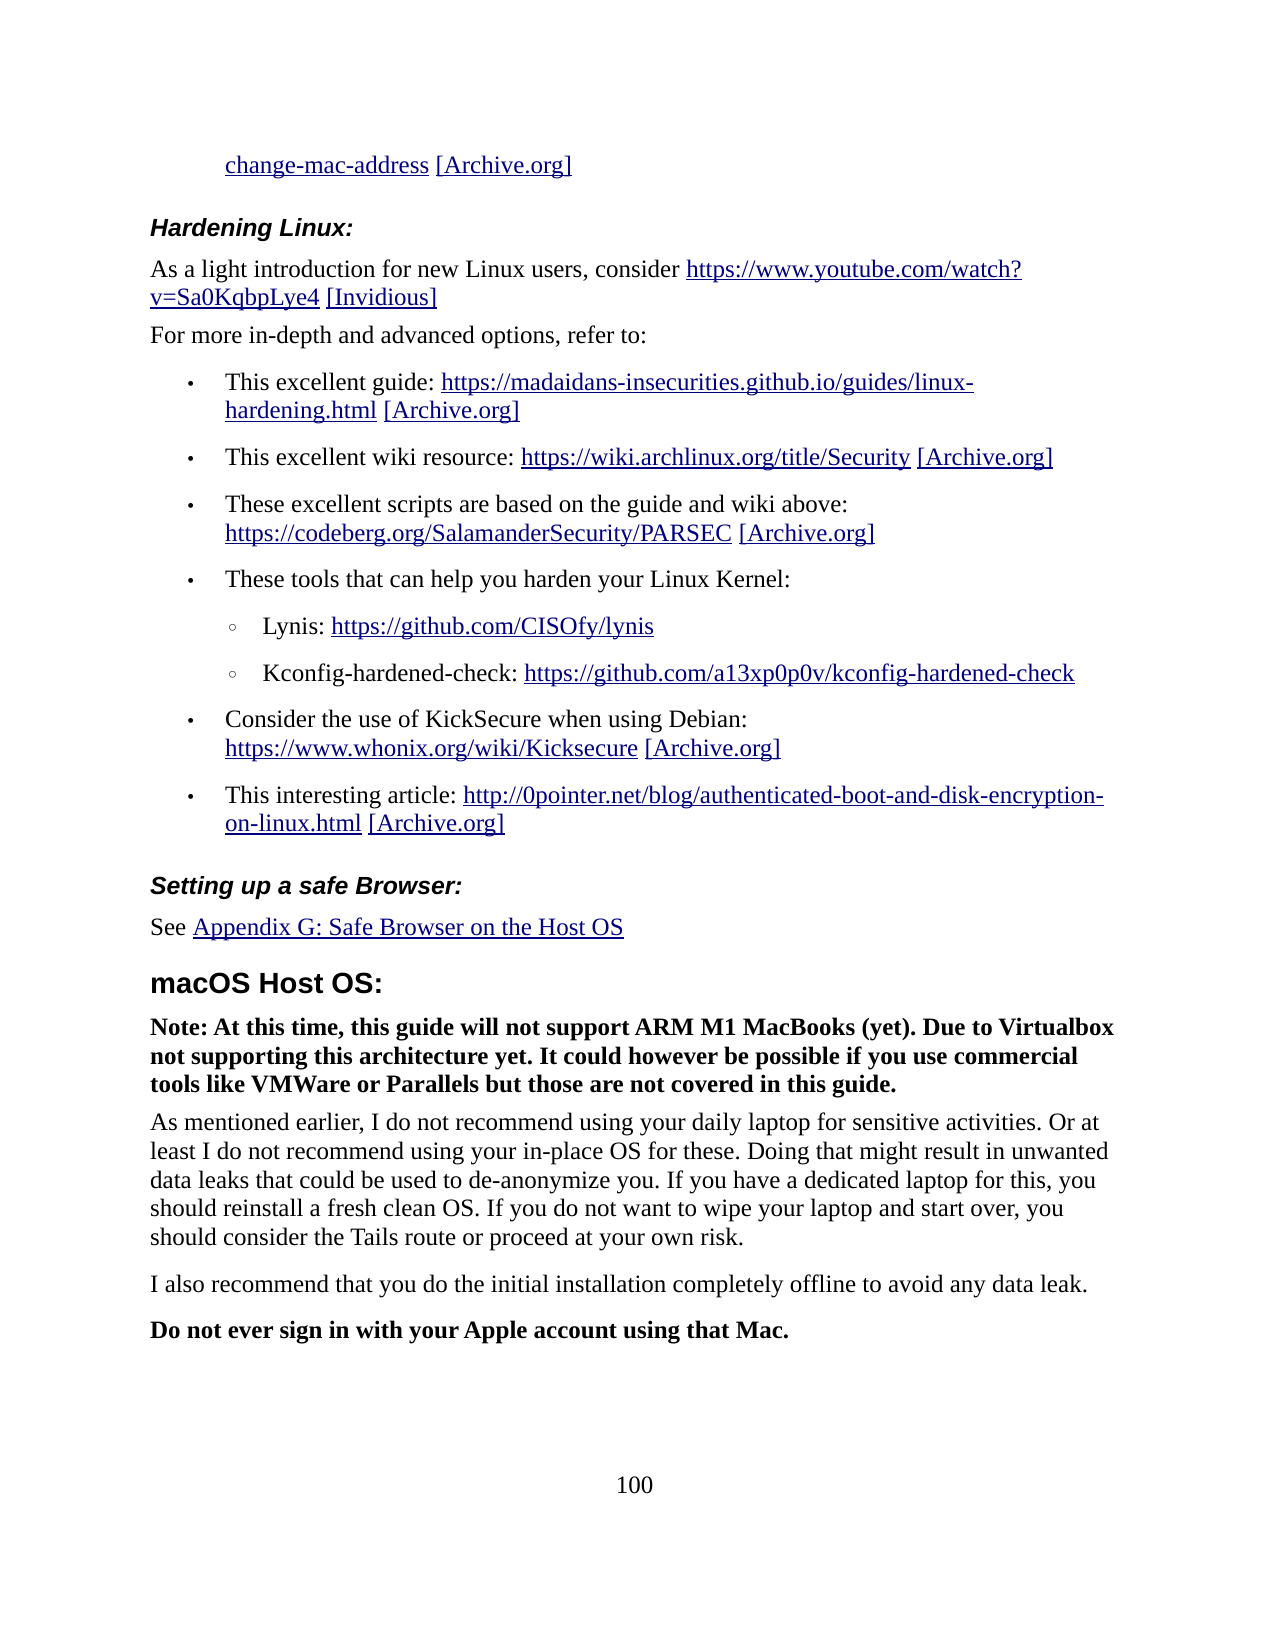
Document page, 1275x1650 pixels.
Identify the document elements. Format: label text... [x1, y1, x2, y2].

list This excellent guide: https://madaidans-insecurities.github.io/guides/linux-hardening.html [Archive.org] [187, 367, 1125, 424]
list Lynis: https://github.com/CISOfy/lynis [225, 611, 1125, 640]
list change-mac-address [Archive.org] [187, 150, 1125, 179]
text I also recommend that you do the initial installation completely offline to avoid any data leak. [150, 1269, 1125, 1298]
text As a light introduction for new Linux users, consider https://www.youtube.com/watch?v=Sa0KqbpLye4 [Invidious] [150, 254, 1125, 311]
list Kconfig-hardened-check: https://github.com/a13xp0p0v/kconfig-hardened-check [225, 658, 1125, 686]
list These excellent scripts are based on the guide and wiki above: https://codeberg.org/SalamanderSecurity/PARSEC [Archive.org] [187, 489, 1125, 546]
text As mentioned earlier, I do not recommend using your daily laptop for sensitive activities. Or at least I do not recommend using your in-place OS for these. Doing that might result in unwanted data leaks that could be used to de-anonymize you. If you have a dedicated laptop for this, you should reinstall a fresh clean OS. If you do not want to wipe your laptop and start over, you should consider the Tails route or proceed at your own risk. [150, 1107, 1125, 1251]
text See Appendix G: Safe Browser on the Host OS [150, 912, 1125, 941]
subtitle macOS Host OS: [150, 966, 1125, 999]
list Consider the use of KickSecure when using Debian: https://www.whonix.org/wiki/Kicksecure [Archive.org] [187, 704, 1125, 762]
list This interesting article: http://0pointer.net/blog/authenticated-boot-and-disk-encryption-on-linux.html [Archive.org] [187, 780, 1125, 837]
text Note: At this time, this guide will not support ARM M1 MacBooks (yet). Due to Virtualbox not supporting this architecture yet. It could however be possible if you use commercial tools like VMWare or Parallels but those are not covered in this guide. [150, 1012, 1125, 1098]
text Do not ever sign in with your Apple account using that Mac. [150, 1316, 1125, 1344]
list This excellent wiki resource: https://wiki.archlinux.org/title/Security [Archive.org] [187, 442, 1125, 471]
subtitle Setting up a safe Browser: [150, 871, 1125, 900]
subtitle Hardening Linux: [150, 213, 1125, 241]
list These tools that can help you harden your Linux Kernel: [187, 564, 1125, 593]
text For more in-depth and advanced options, refer to: [150, 320, 1125, 349]
